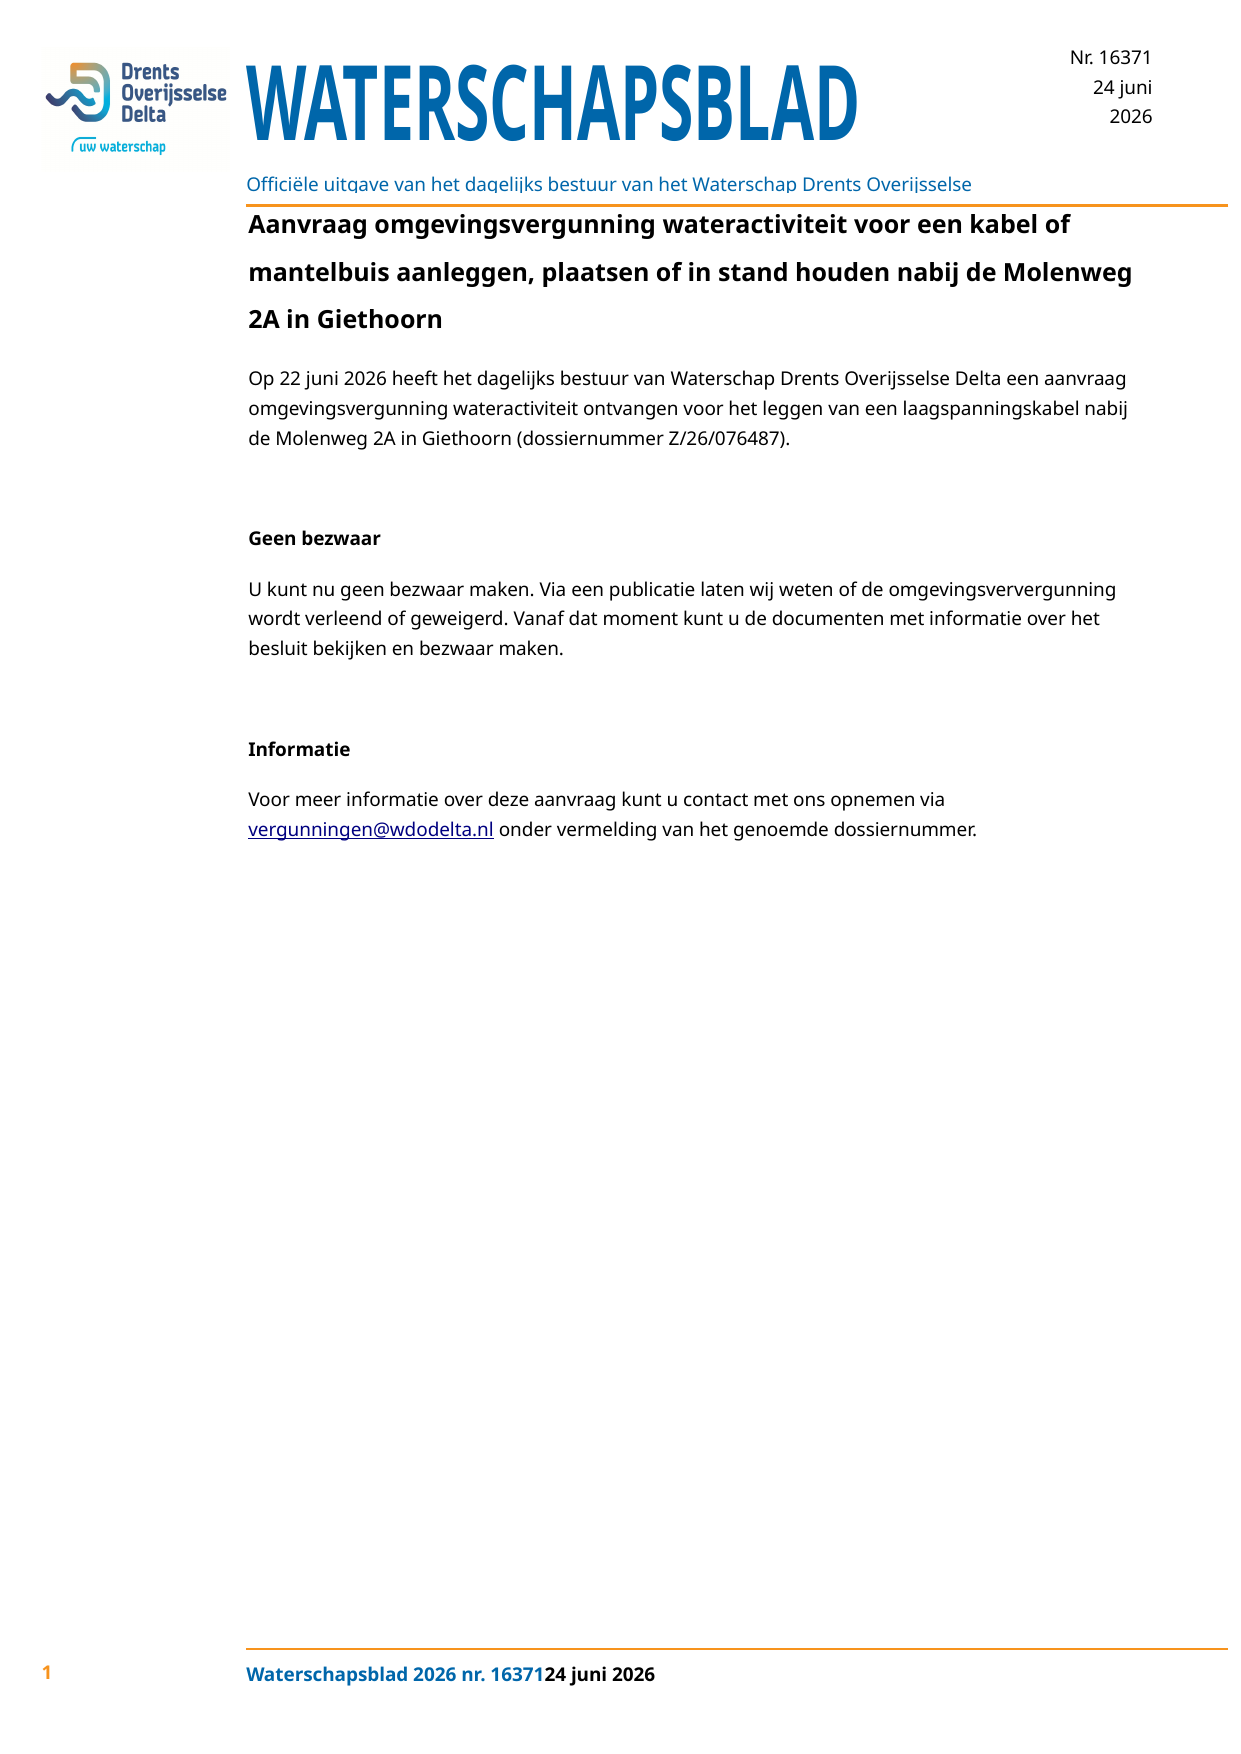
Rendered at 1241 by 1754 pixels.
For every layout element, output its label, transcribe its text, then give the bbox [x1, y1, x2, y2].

text Op 22 juni 2026 heeft het dagelijks bestuur van Waterschap Drents Overijsselse Delta een aanvraag omgevingsvergunning wateractiviteit ontvangen voor het leggen van een laagspanningskabel nabij de Molenweg 2A in Giethoorn (dossiernummer Z/26/076487). [248, 366, 1152, 450]
text U kunt nu geen bezwaar maken. Via een publicatie laten wij weten of de omgevingsververgunning wordt verleend of geweigerd. Vanaf dat moment kunt u de documenten met informatie over het besluit bekijken en bezwaar maken. [248, 576, 1152, 661]
text Informatie [248, 736, 1152, 762]
text Aanvraag omgevingsvergunning wateractiviteit voor een kabel of mantelbuis aanleggen, plaatsen of in stand houden nabij de Molenweg 2A in Giethoorn [248, 207, 1152, 336]
picture [41, 47, 231, 172]
text Voor meer informatie over deze aanvraag kunt u contact met ons opnemen via vergunningen@wdodelta.nl onder vermelding van het genoemde dossiernummer. [248, 786, 1152, 842]
text Geen bezwaar [248, 526, 1152, 551]
